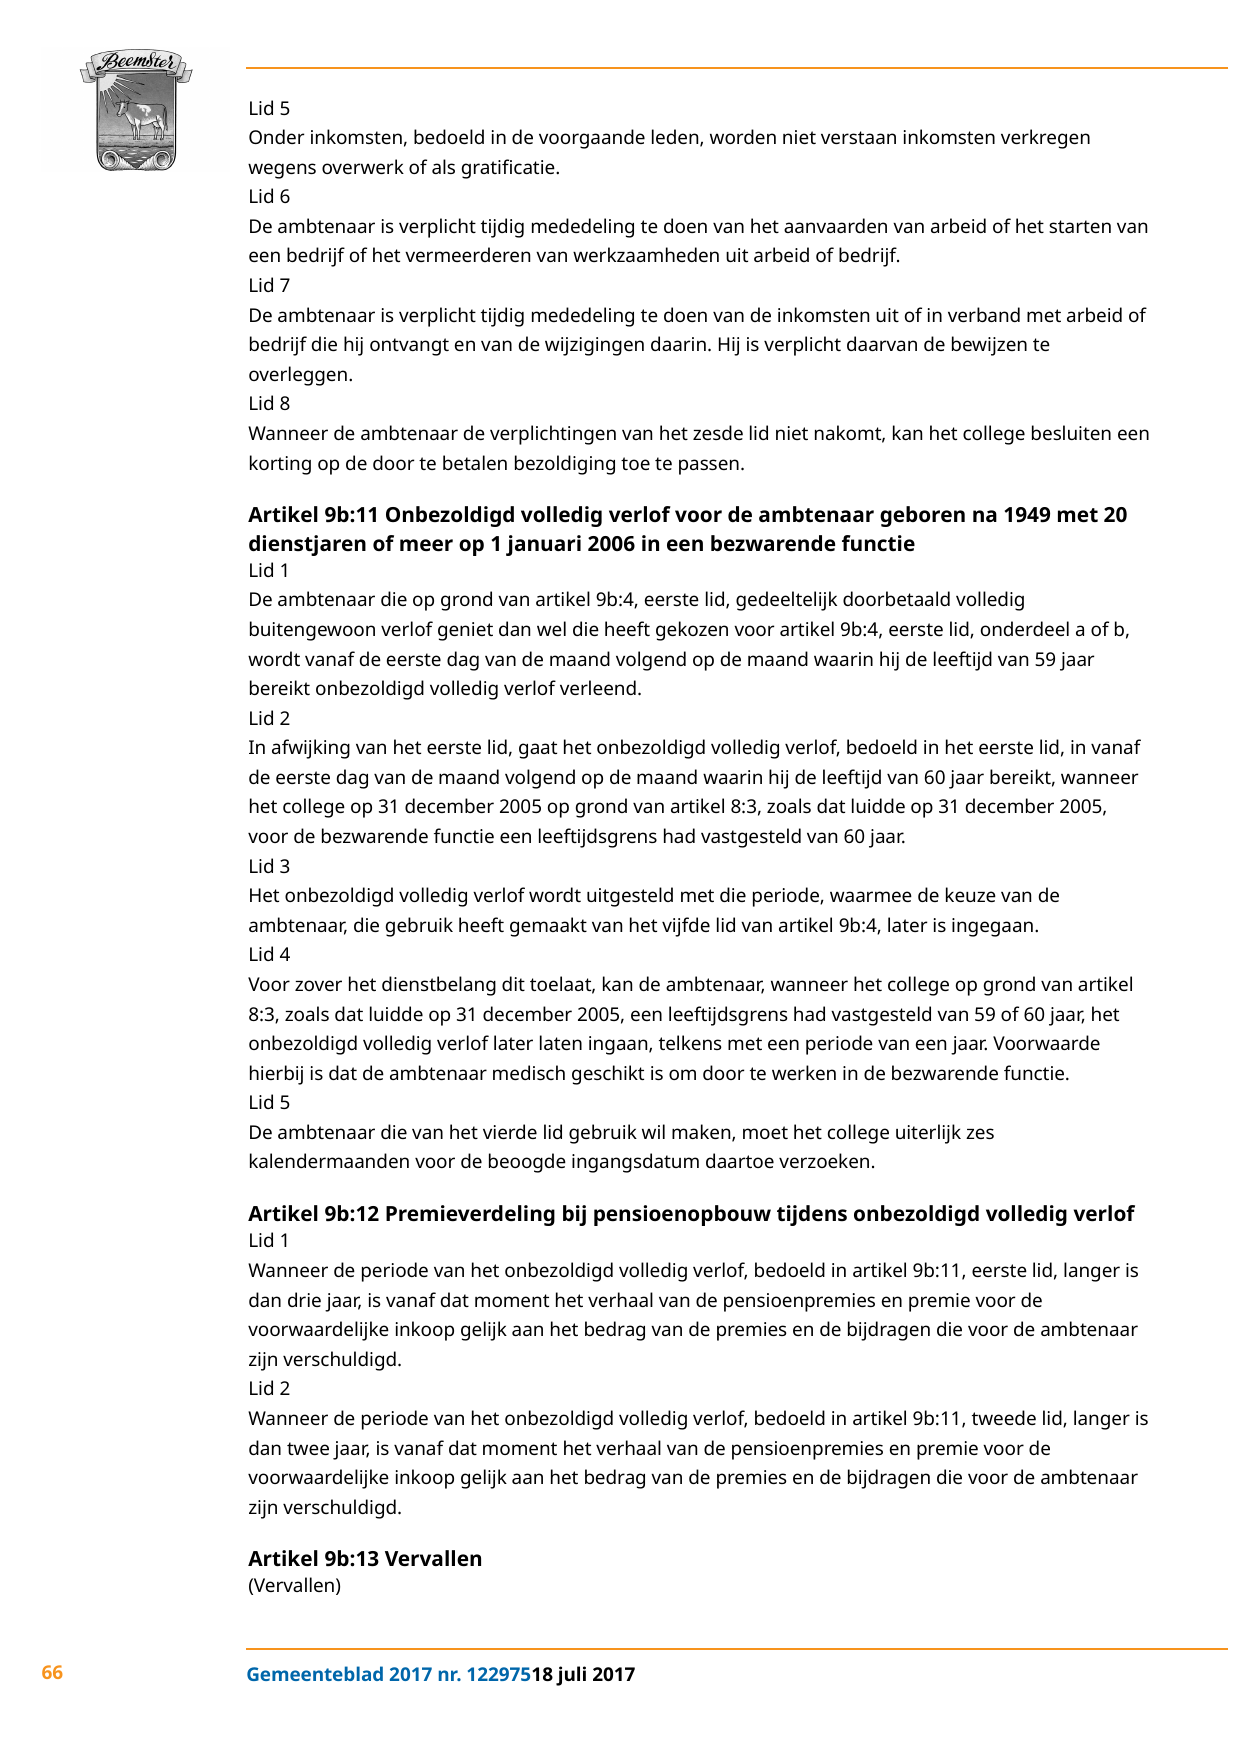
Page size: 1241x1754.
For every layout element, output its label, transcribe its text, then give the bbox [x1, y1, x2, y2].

text Artikel 9b:12 Premieverdeling bij pensioenopbouw tijdens onbezoldigd volledig verlof [248, 1199, 1152, 1228]
text Lid 5 [248, 1089, 1152, 1115]
text Onder inkomsten, bedoeld in de voorgaande leden, worden niet verstaan inkomsten verkregen wegens overwerk of als gratificatie. [248, 124, 1152, 180]
text Lid 5 [248, 95, 1152, 121]
text Lid 4 [248, 942, 1152, 967]
text Het onbezoldigd volledig verlof wordt uitgesteld met die periode, waarmee de keuze van de ambtenaar, die gebruik heeft gemaakt van het vijfde lid van artikel 9b:4, later is ingegaan. [248, 882, 1152, 938]
picture [41, 47, 231, 172]
text De ambtenaar is verplicht tijdig mededeling te doen van het aanvaarden van arbeid of het starten van een bedrijf of het vermeerderen van werkzaamheden uit arbeid of bedrijf. [248, 213, 1152, 268]
text De ambtenaar die van het vierde lid gebruik wil maken, moet het college uiterlijk zes kalendermaanden voor de beoogde ingangsdatum daartoe verzoeken. [248, 1119, 1152, 1174]
text In afwijking van het eerste lid, gaat het onbezoldigd volledig verlof, bedoeld in het eerste lid, in vanaf de eerste dag van de maand volgend op de maand waarin hij de leeftijd van 60 jaar bereikt, wanneer het college op 31 december 2005 op grond van artikel 8:3, zoals dat luidde op 31 december 2005, voor de bezwarende functie een leeftijdsgrens had vastgesteld van 60 jaar. [248, 734, 1152, 849]
text Wanneer de periode van het onbezoldigd volledig verlof, bedoeld in artikel 9b:11, eerste lid, langer is dan drie jaar, is vanaf dat moment het verhaal van de pensioenpremies en premie voor de voorwaardelijke inkoop gelijk aan het bedrag van de premies en de bijdragen die voor de ambtenaar zijn verschuldigd. [248, 1257, 1152, 1372]
text (Vervallen) [248, 1573, 1152, 1598]
text De ambtenaar die op grond van artikel 9b:4, eerste lid, gedeeltelijk doorbetaald volledig buitengewoon verlof geniet dan wel die heeft gekozen voor artikel 9b:4, eerste lid, onderdeel a of b, wordt vanaf de eerste dag van de maand volgend op de maand waarin hij de leeftijd van 59 jaar bereikt onbezoldigd volledig verlof verleend. [248, 587, 1152, 701]
text Artikel 9b:11 Onbezoldigd volledig verlof voor de ambtenaar geboren na 1949 met 20 dienstjaren of meer op 1 januari 2006 in een bezwarende functie [248, 500, 1152, 557]
text Lid 1 [248, 1228, 1152, 1253]
text Lid 7 [248, 272, 1152, 298]
text Wanneer de periode van het onbezoldigd volledig verlof, bedoeld in artikel 9b:11, tweede lid, langer is dan twee jaar, is vanaf dat moment het verhaal van de pensioenpremies en premie voor de voorwaardelijke inkoop gelijk aan het bedrag van de premies en de bijdragen die voor de ambtenaar zijn verschuldigd. [248, 1405, 1152, 1519]
text Wanneer de ambtenaar de verplichtingen van het zesde lid niet nakomt, kan het college besluiten een korting op de door te betalen bezoldiging toe te passen. [248, 420, 1152, 476]
text Lid 1 [248, 557, 1152, 583]
text Lid 6 [248, 183, 1152, 209]
text Lid 8 [248, 391, 1152, 416]
text Lid 2 [248, 1376, 1152, 1401]
text Voor zover het dienstbelang dit toelaat, kan de ambtenaar, wanneer het college op grond van artikel 8:3, zoals dat luidde op 31 december 2005, een leeftijdsgrens had vastgesteld van 59 of 60 jaar, het onbezoldigd volledig verlof later laten ingaan, telkens met een periode van een jaar. Voorwaarde hierbij is dat de ambtenaar medisch geschikt is om door te werken in de bezwarende functie. [248, 971, 1152, 1086]
text Lid 3 [248, 853, 1152, 879]
text Lid 2 [248, 705, 1152, 731]
text Artikel 9b:13 Vervallen [248, 1544, 1152, 1573]
text De ambtenaar is verplicht tijdig mededeling te doen van de inkomsten uit of in verband met arbeid of bedrijf die hij ontvangt en van de wijzigingen daarin. Hij is verplicht daarvan de bewijzen te overleggen. [248, 302, 1152, 387]
